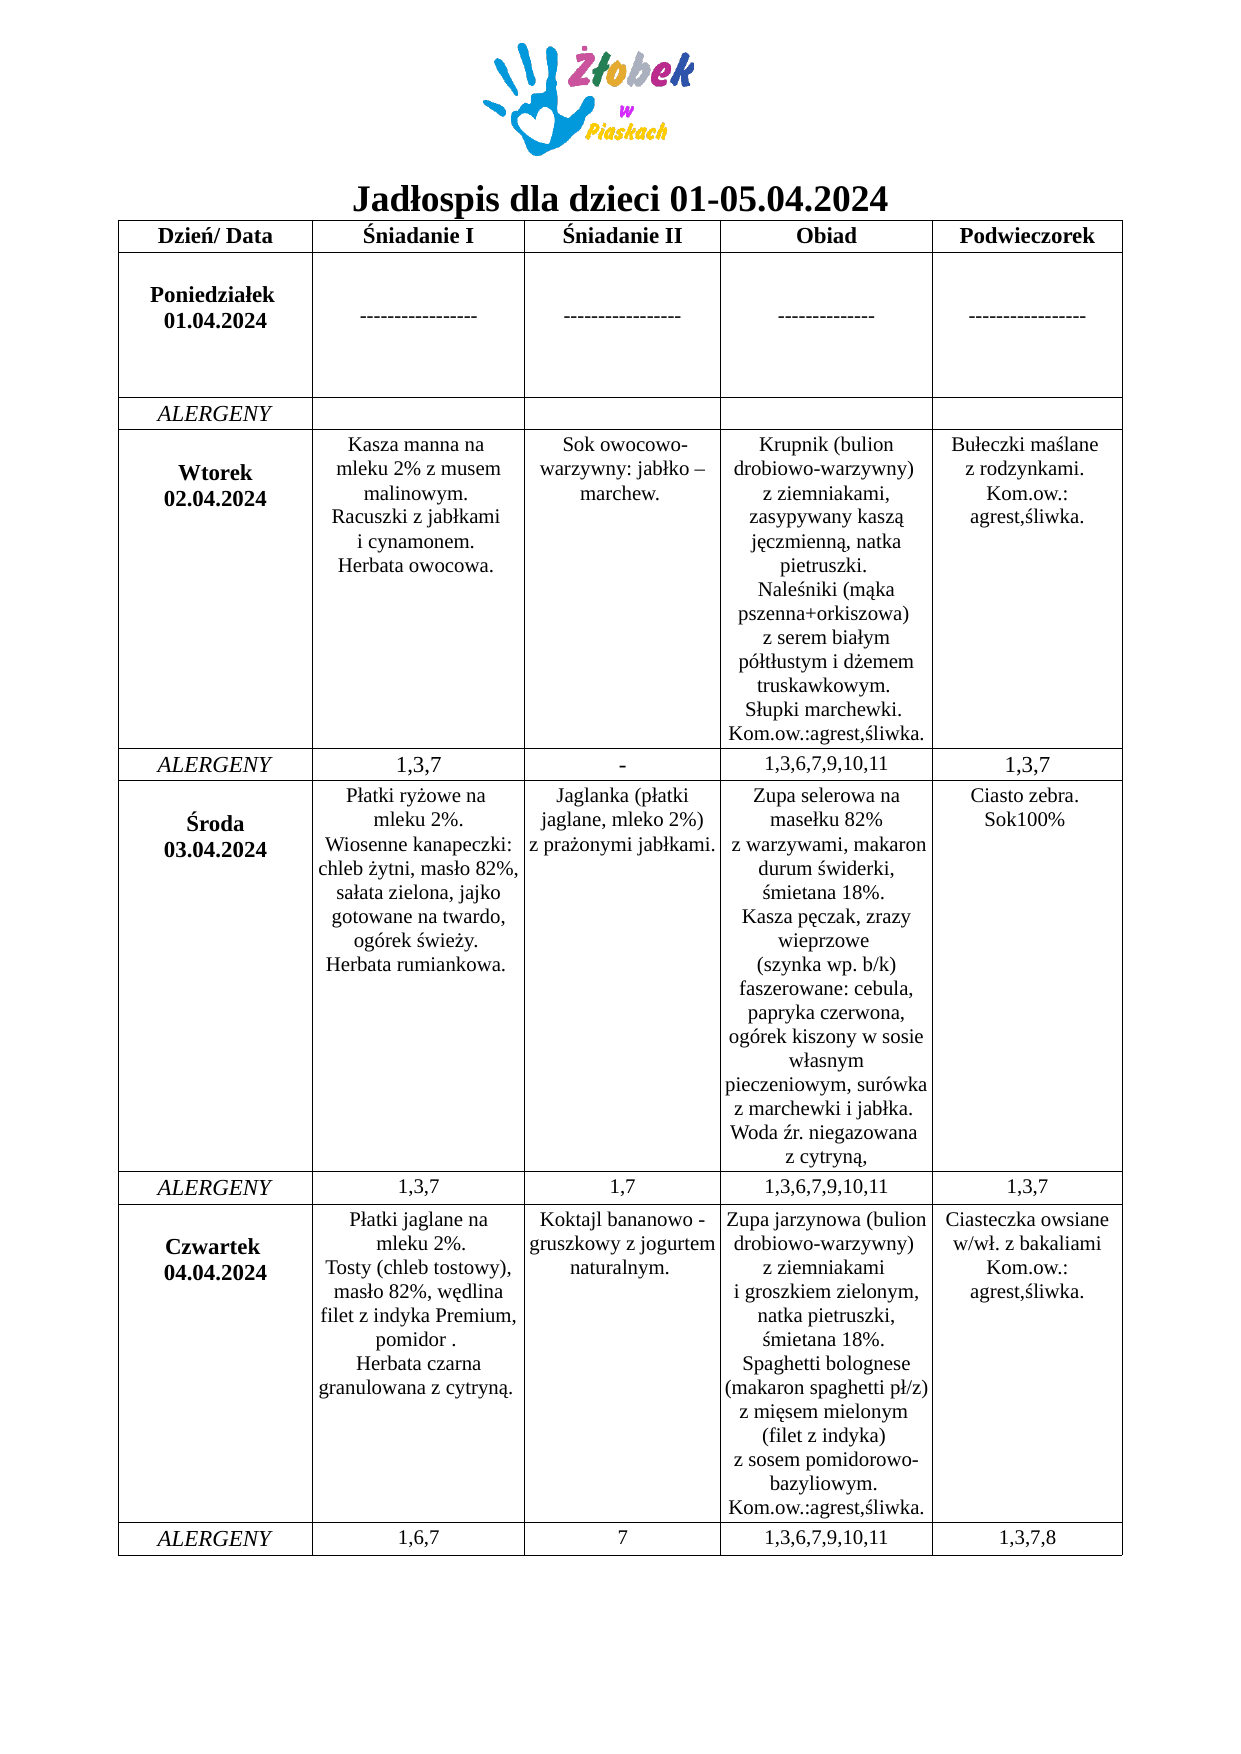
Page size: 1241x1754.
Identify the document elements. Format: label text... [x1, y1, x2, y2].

table_cell [313, 398, 524, 429]
picture [518, 108, 554, 143]
table_cell 1,7 [525, 1172, 720, 1203]
table_cell Płatki ryżowe na mleku 2%. Wiosenne kanapeczki: chleb żytni, masło 82%, sałata zielona, jajko gotowane na twardo, ogórek świeży. Herbata rumiankowa. [313, 781, 524, 1171]
table_cell ALERGENY [119, 1172, 312, 1203]
table_cell Krupnik (bulion drobiowo-warzywny) z ziemniakami, zasypywany kaszą jęczmienną, natka pietruszki. Naleśniki (mąka pszenna+orkiszowa) z serem białym półtłustym i dżemem truskawkowym. Słupki marchewki. Kom.ow.:agrest,śliwka. [721, 430, 932, 748]
table_cell 7 [525, 1523, 720, 1554]
table_cell ALERGENY [119, 749, 312, 780]
table_cell 1,6,7 [313, 1523, 524, 1554]
table_cell 1,3,6,7,9,10,11 [721, 1523, 932, 1554]
table_cell [525, 398, 720, 429]
table_cell 1,3,7 [313, 749, 524, 780]
table_cell -------------- [721, 253, 932, 397]
table_cell Poniedziałek 01.04.2024 [119, 253, 312, 397]
table_cell Zupa jarzynowa (bulion drobiowo-warzywny) z ziemniakami i groszkiem zielonym, natka pietruszki, śmietana 18%. Spaghetti bolognese (makaron spaghetti pł/z) z mięsem mielonym (filet z indyka) z sosem pomidorowo-bazyliowym. Kom.ow.:agrest,śliwka. [721, 1205, 932, 1522]
table_cell Sok owocowo-warzywny: jabłko – marchew. [525, 430, 720, 748]
table_cell ----------------- [313, 253, 524, 397]
table_cell Środa 03.04.2024 [119, 781, 312, 1171]
table_cell Ciasteczka owsiane w/wł. z bakaliami Kom.ow.: agrest,śliwka. [933, 1205, 1122, 1522]
table_cell [721, 398, 932, 429]
table_header Śniadanie I [313, 221, 524, 252]
table_cell 1,3,7,8 [933, 1523, 1122, 1554]
table_cell 1,3,6,7,9,10,11 [721, 749, 932, 780]
table_cell 1,3,7 [933, 1172, 1122, 1203]
table_cell Płatki jaglane na mleku 2%. Tosty (chleb tostowy), masło 82%, wędlina filet z indyka Premium, pomidor . Herbata czarna granulowana z cytryną. [313, 1205, 524, 1522]
table_cell 1,3,6,7,9,10,11 [721, 1172, 932, 1203]
table_cell Zupa selerowa na masełku 82% z warzywami, makaron durum świderki, śmietana 18%. Kasza pęczak, zrazy wieprzowe (szynka wp. b/k) faszerowane: cebula, papryka czerwona, ogórek kiszony w sosie własnym pieczeniowym, surówka z marchewki i jabłka. Woda źr. niegazowana z cytryną, [721, 781, 932, 1171]
table_cell Ciasto zebra. Sok100% [933, 781, 1122, 1171]
table_cell ALERGENY [119, 398, 312, 429]
table_cell Bułeczki maślane z rodzynkami. Kom.ow.: agrest,śliwka. [933, 430, 1122, 748]
text Jadłospis dla dzieci 01-05.04.2024 [118, 176, 1122, 219]
table_cell Kasza manna na mleku 2% z musem malinowym. Racuszki z jabłkami i cynamonem. Herbata owocowa. [313, 430, 524, 748]
table_header Obiad [721, 221, 932, 252]
table_cell Czwartek 04.04.2024 [119, 1205, 312, 1522]
table_header Podwieczorek [933, 221, 1122, 252]
picture [483, 43, 694, 156]
table_cell Wtorek 02.04.2024 [119, 430, 312, 748]
table_cell Koktajl bananowo -gruszkowy z jogurtem naturalnym. [525, 1205, 720, 1522]
table_cell ----------------- [525, 253, 720, 397]
table_cell ALERGENY [119, 1523, 312, 1554]
table_cell - [525, 749, 720, 780]
table_cell 1,3,7 [313, 1172, 524, 1203]
table_cell [933, 398, 1122, 429]
table_header Śniadanie II [525, 221, 720, 252]
table_cell ----------------- [933, 253, 1122, 397]
table_cell Jaglanka (płatki jaglane, mleko 2%) z prażonymi jabłkami. [525, 781, 720, 1171]
table_header Dzień/ Data [119, 221, 312, 252]
table_cell 1,3,7 [933, 749, 1122, 780]
